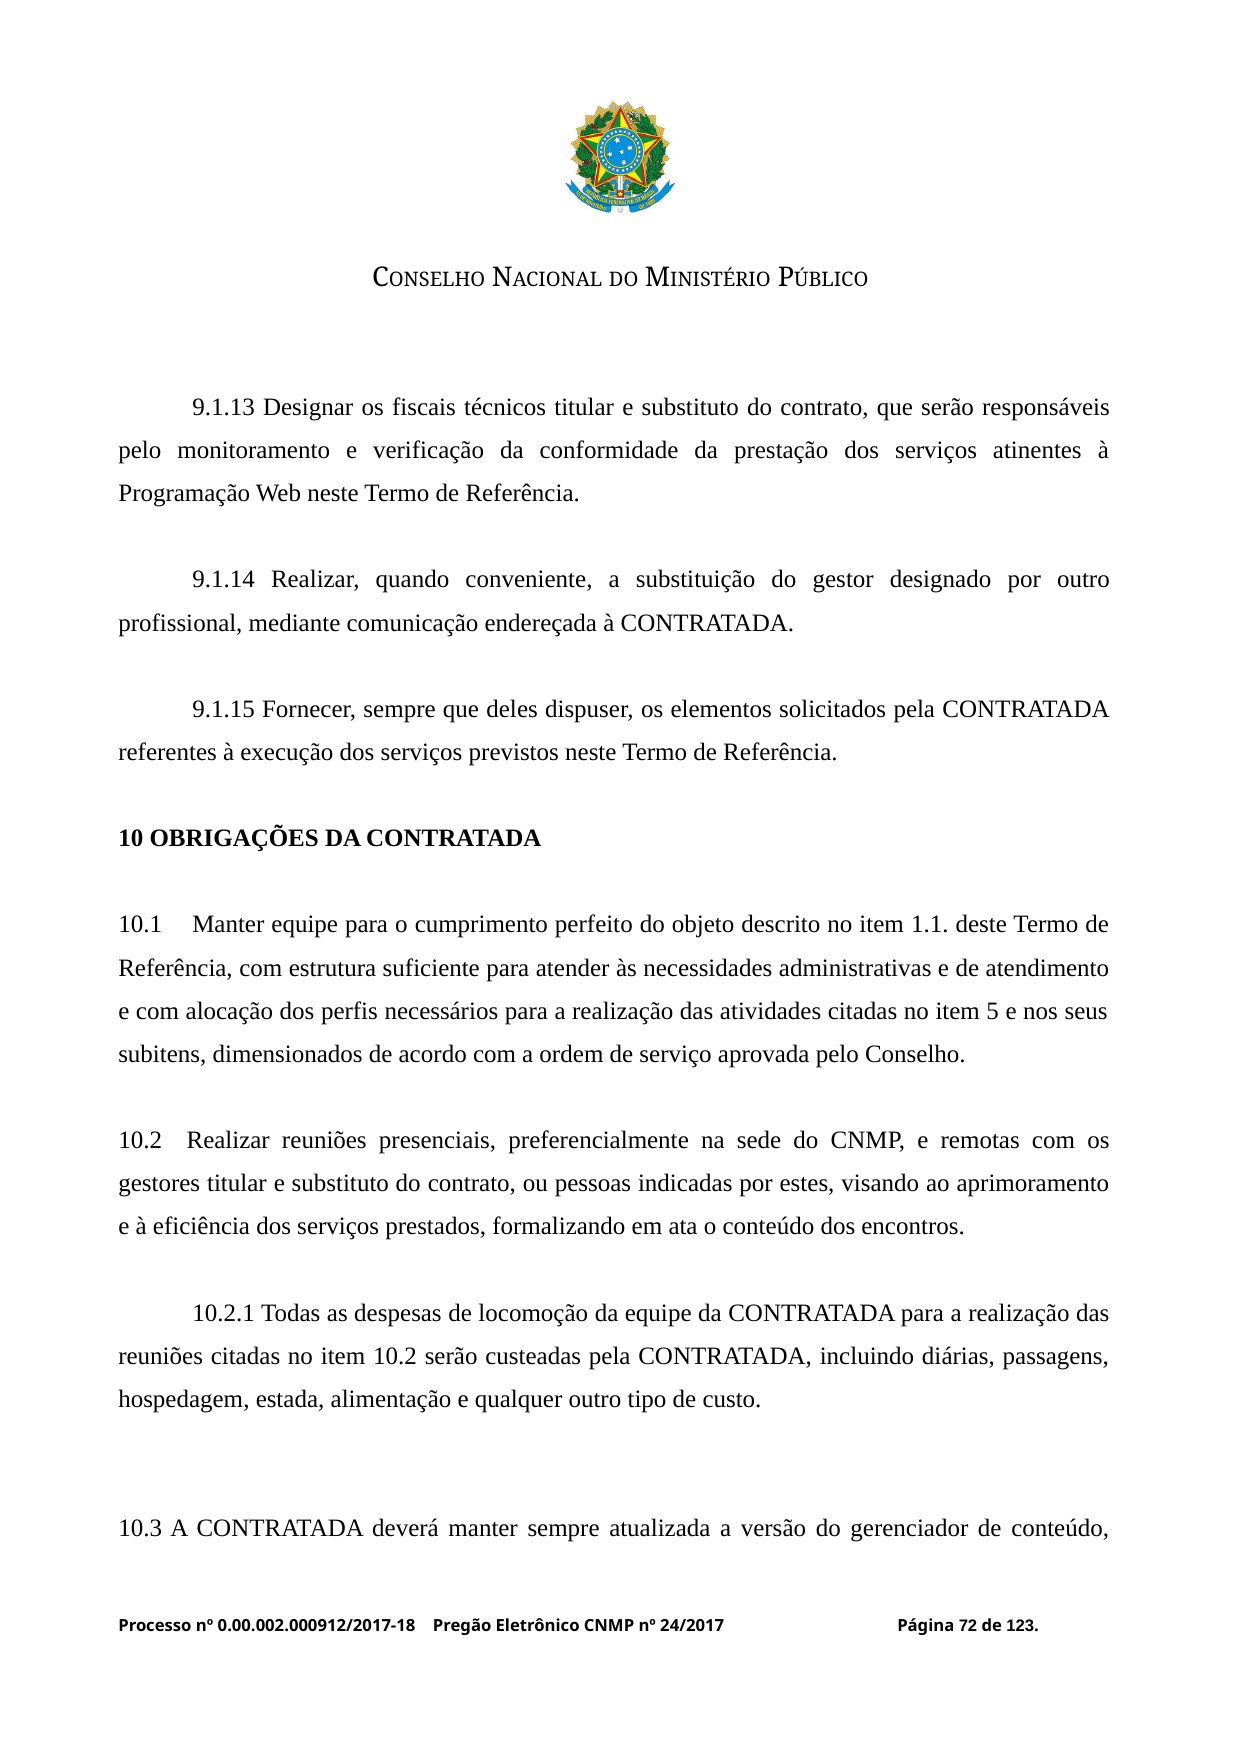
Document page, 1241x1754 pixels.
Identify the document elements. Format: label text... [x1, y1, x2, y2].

text 10 OBRIGAÇÕES DA CONTRATADA [118, 823, 1110, 852]
text 10.1 Manter equipe para o cumprimento perfeito do objeto descrito no item 1.1. deste Termo de Referência, com estrutura suficiente para atender às necessidades administrativas e de atendimento e com alocação dos perfis necessários para a realização das atividades citadas no item 5 e nos seus subitens, dimensionados de acordo com a ordem de serviço aprovada pelo Conselho. [118, 909, 1110, 1068]
text 9.1.13 Designar os fiscais técnicos titular e substituto do contrato, que serão responsáveis pelo monitoramento e verificação da conformidade da prestação dos serviços atinentes à Programação Web neste Termo de Referência. [118, 392, 1110, 507]
text 10.3 A CONTRATADA deverá manter sempre atualizada a versão do gerenciador de conteúdo, [118, 1513, 1110, 1542]
text 9.1.14 Realizar, quando conveniente, a substituição do gestor designado por outro profissional, mediante comunicação endereçada à CONTRATADA. [118, 564, 1110, 636]
text 9.1.15 Fornecer, sempre que deles dispuser, os elementos solicitados pela CONTRATADA referentes à execução dos serviços previstos neste Termo de Referência. [118, 694, 1110, 766]
text 10.2.1 Todas as despesas de locomoção da equipe da CONTRATADA para a realização das reuniões citadas no item 10.2 serão custeadas pela CONTRATADA, incluindo diárias, passagens, hospedagem, estada, alimentação e qualquer outro tipo de custo. [118, 1298, 1110, 1413]
text 10.2 Realizar reuniões presenciais, preferencialmente na sede do CNMP, e remotas com os gestores titular e substituto do contrato, ou pessoas indicadas por estes, visando ao aprimoramento e à eficiência dos serviços prestados, formalizando em ata o conteúdo dos encontros. [118, 1125, 1110, 1240]
